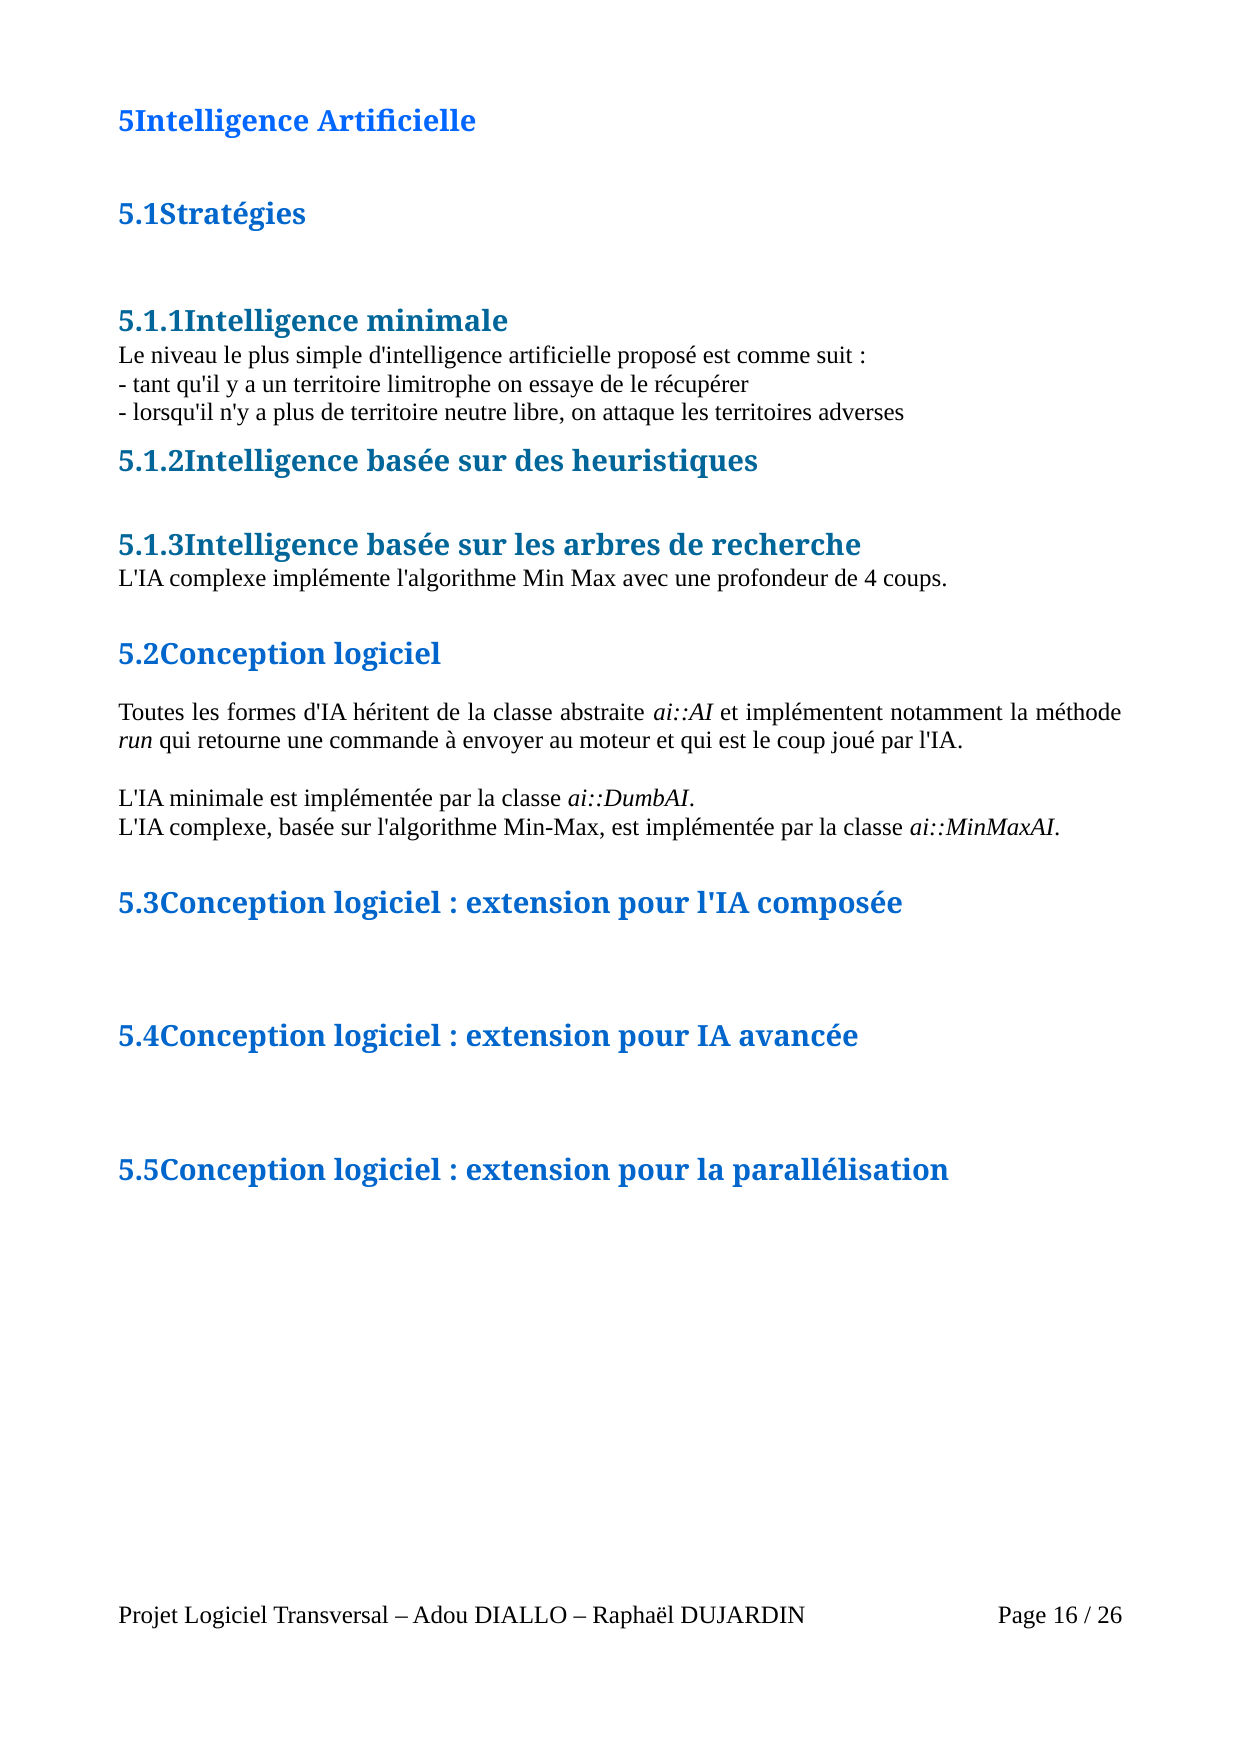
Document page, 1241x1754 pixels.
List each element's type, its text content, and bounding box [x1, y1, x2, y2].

subtitle Conception logiciel : extension pour l'IA composée [118, 882, 1122, 922]
subtitle Stratégies [118, 193, 1122, 233]
text L'IA minimale est implémentée par la classe ai::DumbAI. [118, 783, 1122, 812]
subtitle Intelligence basée sur les arbres de recherche [118, 524, 1122, 563]
subtitle Intelligence basée sur des heuristiques [118, 441, 1122, 480]
text Toutes les formes d'IA héritent de la classe abstraite ai::AI et implémentent notamment la méthode run qui retourne une commande à envoyer au moteur et qui est le coup joué par l'IA. [118, 697, 1122, 754]
subtitle Intelligence Artificielle [118, 100, 1122, 140]
text L'IA complexe, basée sur l'algorithme Min-Max, est implémentée par la classe ai::MinMaxAI. [118, 812, 1122, 841]
text - tant qu'il y a un territoire limitrophe on essaye de le récupérer [118, 369, 1122, 397]
subtitle Conception logiciel : extension pour la parallélisation [118, 1149, 1122, 1188]
subtitle Intelligence minimale [118, 300, 1122, 340]
subtitle Conception logiciel : extension pour IA avancée [118, 1015, 1122, 1055]
text - lorsqu'il n'y a plus de territoire neutre libre, on attaque les territoires adverses [118, 397, 1122, 426]
text Le niveau le plus simple d'intelligence artificielle proposé est comme suit : [118, 340, 1122, 369]
subtitle Conception logiciel [118, 633, 1122, 673]
text L'IA complexe implémente l'algorithme Min Max avec une profondeur de 4 coups. [118, 563, 1122, 592]
